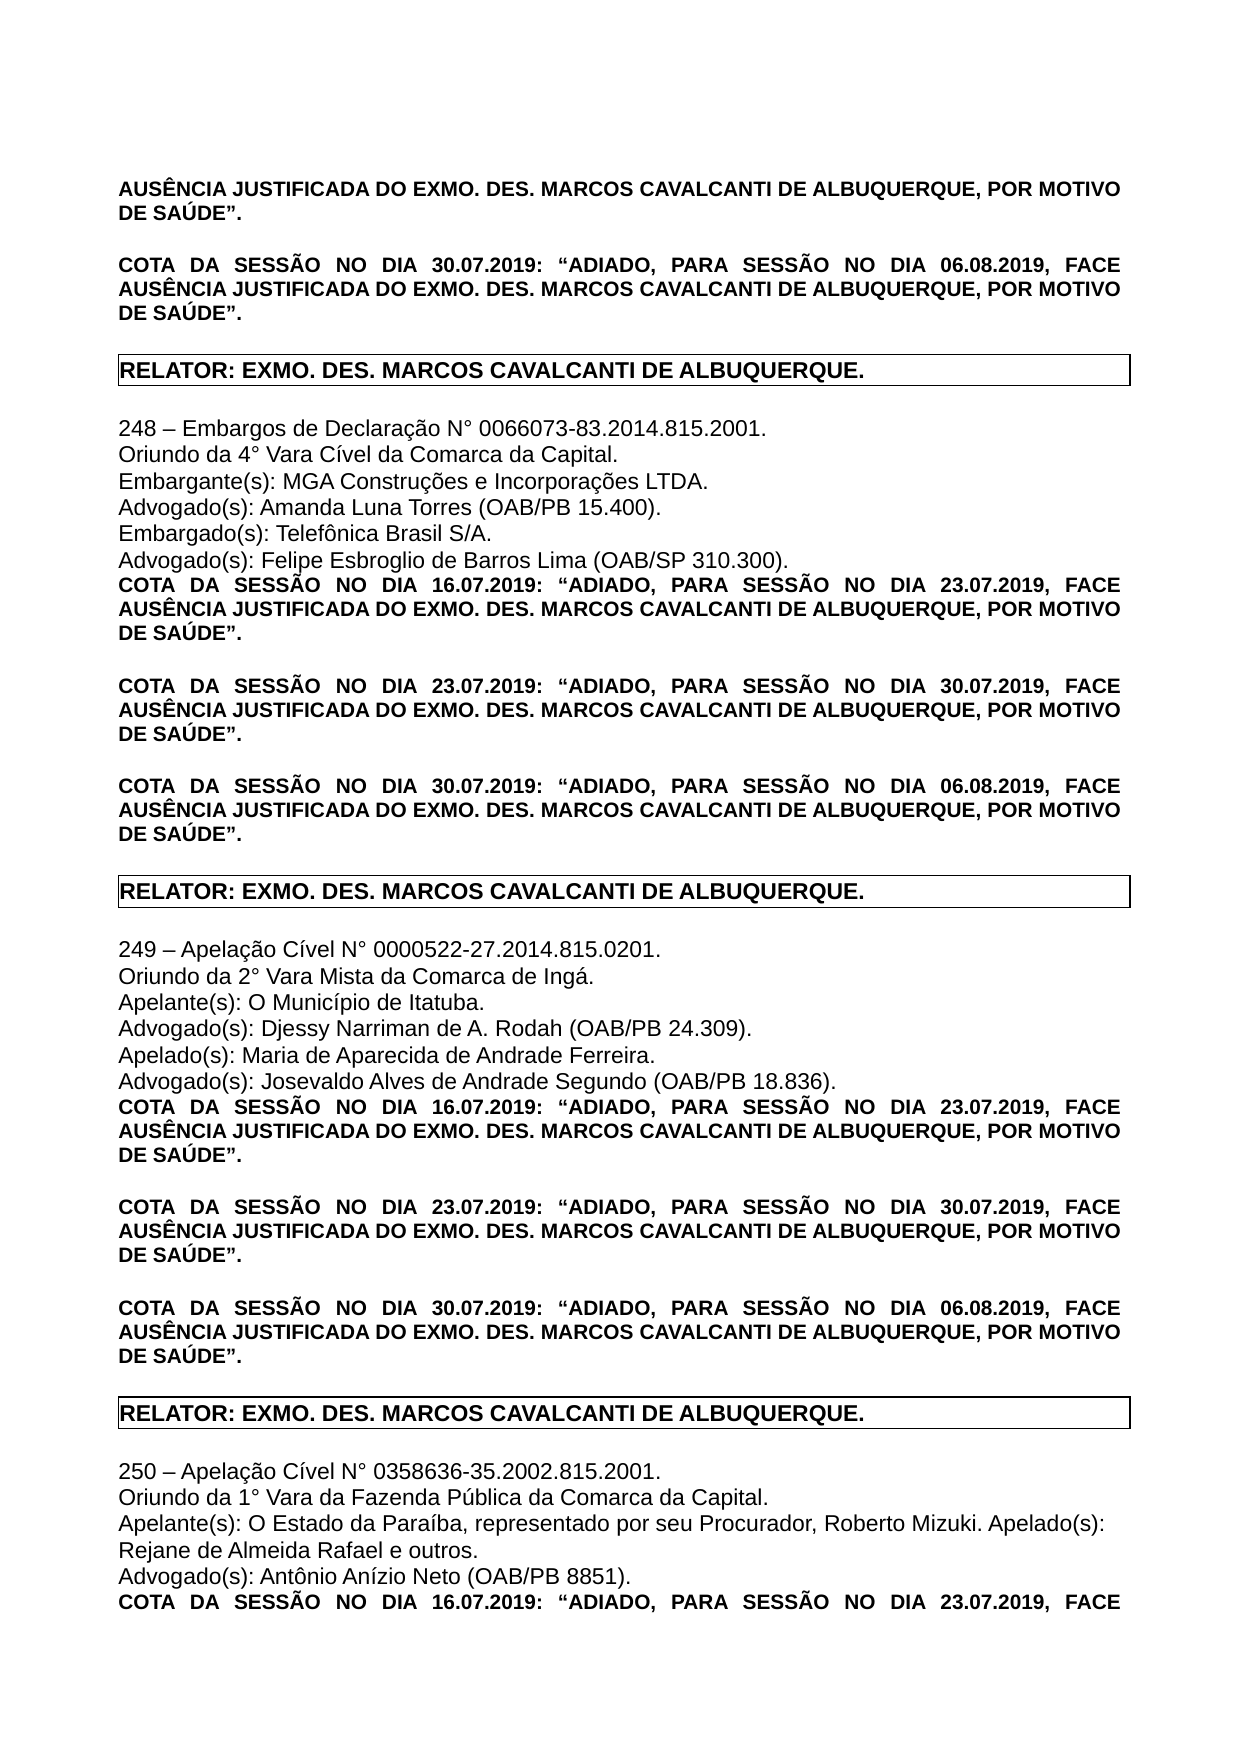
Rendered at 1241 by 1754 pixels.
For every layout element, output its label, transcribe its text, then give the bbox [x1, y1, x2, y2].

text Advogado(s): Antônio Anízio Neto (OAB/PB 8851). [118, 1563, 1122, 1589]
text COTA DA SESSÃO NO DIA 30.07.2019: “ADIADO, PARA SESSÃO NO DIA 06.08.2019, FACE AUSÊNCIA JUSTIFICADA DO EXMO. DES. MARCOS CAVALCANTI DE ALBUQUERQUE, POR MOTIVO DE SAÚDE”. [118, 1296, 1122, 1368]
text COTA DA SESSÃO NO DIA 23.07.2019: “ADIADO, PARA SESSÃO NO DIA 30.07.2019, FACE AUSÊNCIA JUSTIFICADA DO EXMO. DES. MARCOS CAVALCANTI DE ALBUQUERQUE, POR MOTIVO DE SAÚDE”. [118, 1195, 1122, 1267]
text RELATOR: EXMO. DES. MARCOS CAVALCANTI DE ALBUQUERQUE. [119, 1398, 1129, 1428]
text COTA DA SESSÃO NO DIA 16.07.2019: “ADIADO, PARA SESSÃO NO DIA 23.07.2019, FACE [118, 1589, 1122, 1613]
text Apelante(s): O Estado da Paraíba, representado por seu Procurador, Roberto Mizuki. Apelado(s): Rejane de Almeida Rafael e outros. [118, 1510, 1122, 1563]
text Apelado(s): Maria de Aparecida de Andrade Ferreira. [118, 1042, 1122, 1068]
text RELATOR: EXMO. DES. MARCOS CAVALCANTI DE ALBUQUERQUE. [119, 876, 1129, 907]
text 249 – Apelação Cível N° 0000522-27.2014.815.0201. [118, 936, 1122, 963]
text Apelante(s): O Município de Itatuba. [118, 989, 1122, 1015]
text AUSÊNCIA JUSTIFICADA DO EXMO. DES. MARCOS CAVALCANTI DE ALBUQUERQUE, POR MOTIVO DE SAÚDE”. [118, 176, 1122, 224]
text Advogado(s): Djessy Narriman de A. Rodah (OAB/PB 24.309). [118, 1015, 1122, 1042]
text Oriundo da 1° Vara da Fazenda Pública da Comarca da Capital. [118, 1484, 1122, 1510]
text Embargado(s): Telefônica Brasil S/A. [118, 520, 1122, 547]
text COTA DA SESSÃO NO DIA 30.07.2019: “ADIADO, PARA SESSÃO NO DIA 06.08.2019, FACE AUSÊNCIA JUSTIFICADA DO EXMO. DES. MARCOS CAVALCANTI DE ALBUQUERQUE, POR MOTIVO DE SAÚDE”. [118, 774, 1122, 846]
text Advogado(s): Josevaldo Alves de Andrade Segundo (OAB/PB 18.836). [118, 1068, 1122, 1094]
text COTA DA SESSÃO NO DIA 23.07.2019: “ADIADO, PARA SESSÃO NO DIA 30.07.2019, FACE AUSÊNCIA JUSTIFICADA DO EXMO. DES. MARCOS CAVALCANTI DE ALBUQUERQUE, POR MOTIVO DE SAÚDE”. [118, 674, 1122, 746]
text COTA DA SESSÃO NO DIA 16.07.2019: “ADIADO, PARA SESSÃO NO DIA 23.07.2019, FACE AUSÊNCIA JUSTIFICADA DO EXMO. DES. MARCOS CAVALCANTI DE ALBUQUERQUE, POR MOTIVO DE SAÚDE”. [118, 1094, 1122, 1166]
text Oriundo da 4° Vara Cível da Comarca da Capital. [118, 441, 1122, 468]
text Oriundo da 2° Vara Mista da Comarca de Ingá. [118, 963, 1122, 989]
text 250 – Apelação Cível N° 0358636-35.2002.815.2001. [118, 1458, 1122, 1484]
text Advogado(s): Amanda Luna Torres (OAB/PB 15.400). [118, 494, 1122, 520]
text Embargante(s): MGA Construções e Incorporações LTDA. [118, 468, 1122, 494]
text COTA DA SESSÃO NO DIA 30.07.2019: “ADIADO, PARA SESSÃO NO DIA 06.08.2019, FACE AUSÊNCIA JUSTIFICADA DO EXMO. DES. MARCOS CAVALCANTI DE ALBUQUERQUE, POR MOTIVO DE SAÚDE”. [118, 253, 1122, 325]
text COTA DA SESSÃO NO DIA 16.07.2019: “ADIADO, PARA SESSÃO NO DIA 23.07.2019, FACE AUSÊNCIA JUSTIFICADA DO EXMO. DES. MARCOS CAVALCANTI DE ALBUQUERQUE, POR MOTIVO DE SAÚDE”. [118, 573, 1122, 645]
text RELATOR: EXMO. DES. MARCOS CAVALCANTI DE ALBUQUERQUE. [119, 355, 1129, 385]
text 248 – Embargos de Declaração N° 0066073-83.2014.815.2001. [118, 415, 1122, 441]
text Advogado(s): Felipe Esbroglio de Barros Lima (OAB/SP 310.300). [118, 547, 1122, 573]
